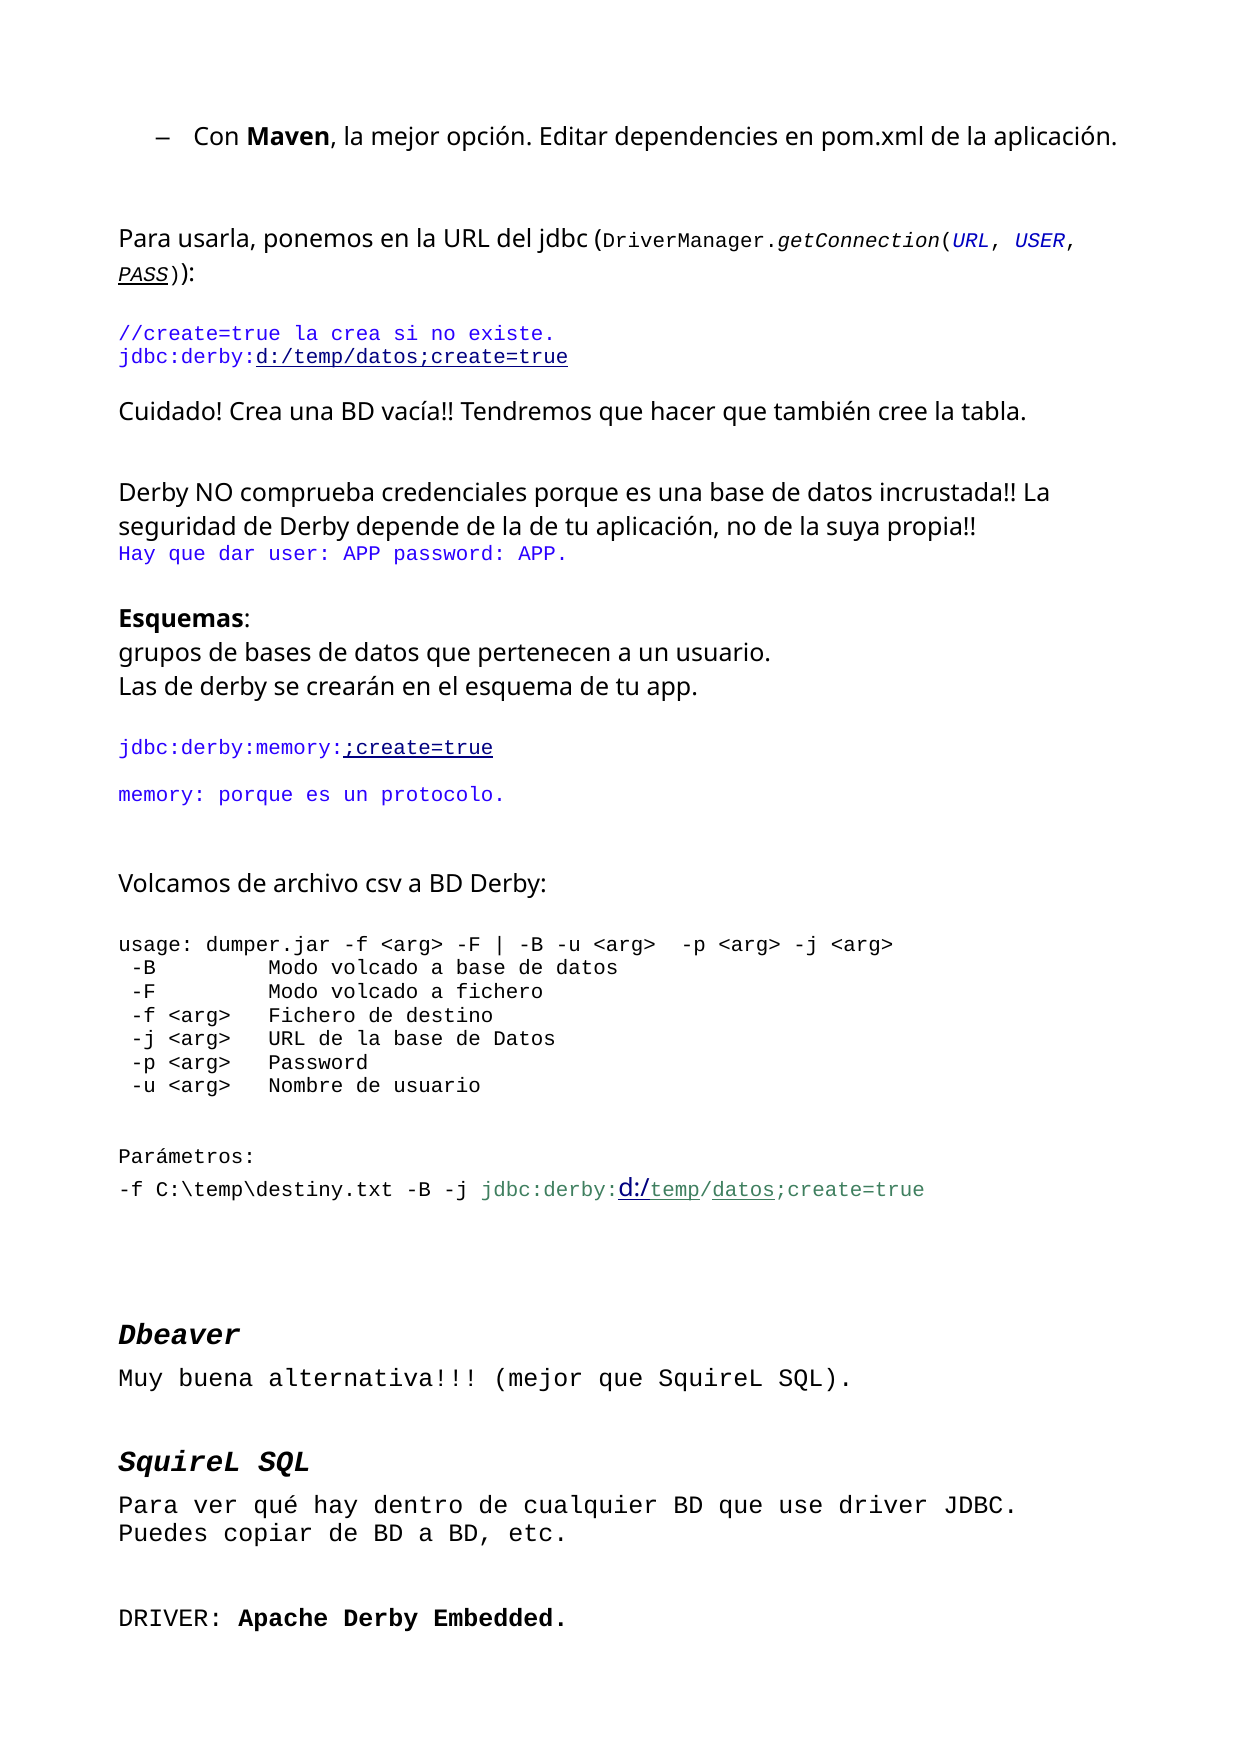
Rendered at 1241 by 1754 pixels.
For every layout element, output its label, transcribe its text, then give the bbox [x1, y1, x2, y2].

text -F Modo volcado a fichero [118, 981, 1122, 1004]
subtitle SquireL SQL [118, 1447, 1122, 1480]
list Con Maven, la mejor opción. Editar dependencies en pom.xml de la aplicación. [156, 118, 1122, 152]
text Puedes copiar de BD a BD, etc. [118, 1521, 1122, 1549]
text jdbc:derby:d:/temp/datos;create=true [118, 346, 1122, 370]
text Cuidado! Crea una BD vacía!! Tendremos que hacer que también cree la tabla. [118, 393, 1122, 427]
text //create=true la crea si no existe. [118, 322, 1122, 346]
text -p <arg> Password [118, 1052, 1122, 1076]
text Parámetros: [118, 1146, 1122, 1170]
text Las de derby se crearán en el esquema de tu app. [118, 669, 1122, 703]
text DRIVER: Apache Derby Embedded. [118, 1606, 1122, 1634]
text Hay que dar user: APP password: APP. [118, 543, 1122, 567]
text -f C:\temp\destiny.txt -B -j jdbc:derby:d:/temp/datos;create=true [118, 1170, 1122, 1204]
text -j <arg> URL de la base de Datos [118, 1028, 1122, 1052]
text jdbc:derby:memory:;create=true [118, 737, 1122, 761]
text Volcamos de archivo csv a BD Derby: [118, 866, 1122, 899]
text usage: dumper.jar -f <arg> -F | -B -u <arg> -p <arg> -j <arg> [118, 934, 1122, 957]
text Muy buena alternativa!!! (mejor que SquireL SQL). [118, 1365, 1122, 1394]
text Esquemas: [118, 601, 1122, 635]
text -B Modo volcado a base de datos [118, 957, 1122, 981]
text -u <arg> Nombre de usuario [118, 1076, 1122, 1099]
text Para usarla, ponemos en la URL del jdbc (DriverManager.getConnection(URL, USER, PASS)): [118, 220, 1122, 288]
text Para ver qué hay dentro de cualquier BD que use driver JDBC. [118, 1493, 1122, 1521]
text grupos de bases de datos que pertenecen a un usuario. [118, 635, 1122, 669]
subtitle Dbeaver [118, 1320, 1122, 1353]
text -f <arg> Fichero de destino [118, 1004, 1122, 1028]
text memory: porque es un protocolo. [118, 784, 1122, 808]
text Derby NO comprueba credenciales porque es una base de datos incrustada!! La seguridad de Derby depende de la de tu aplicación, no de la suya propia!! [118, 475, 1122, 543]
